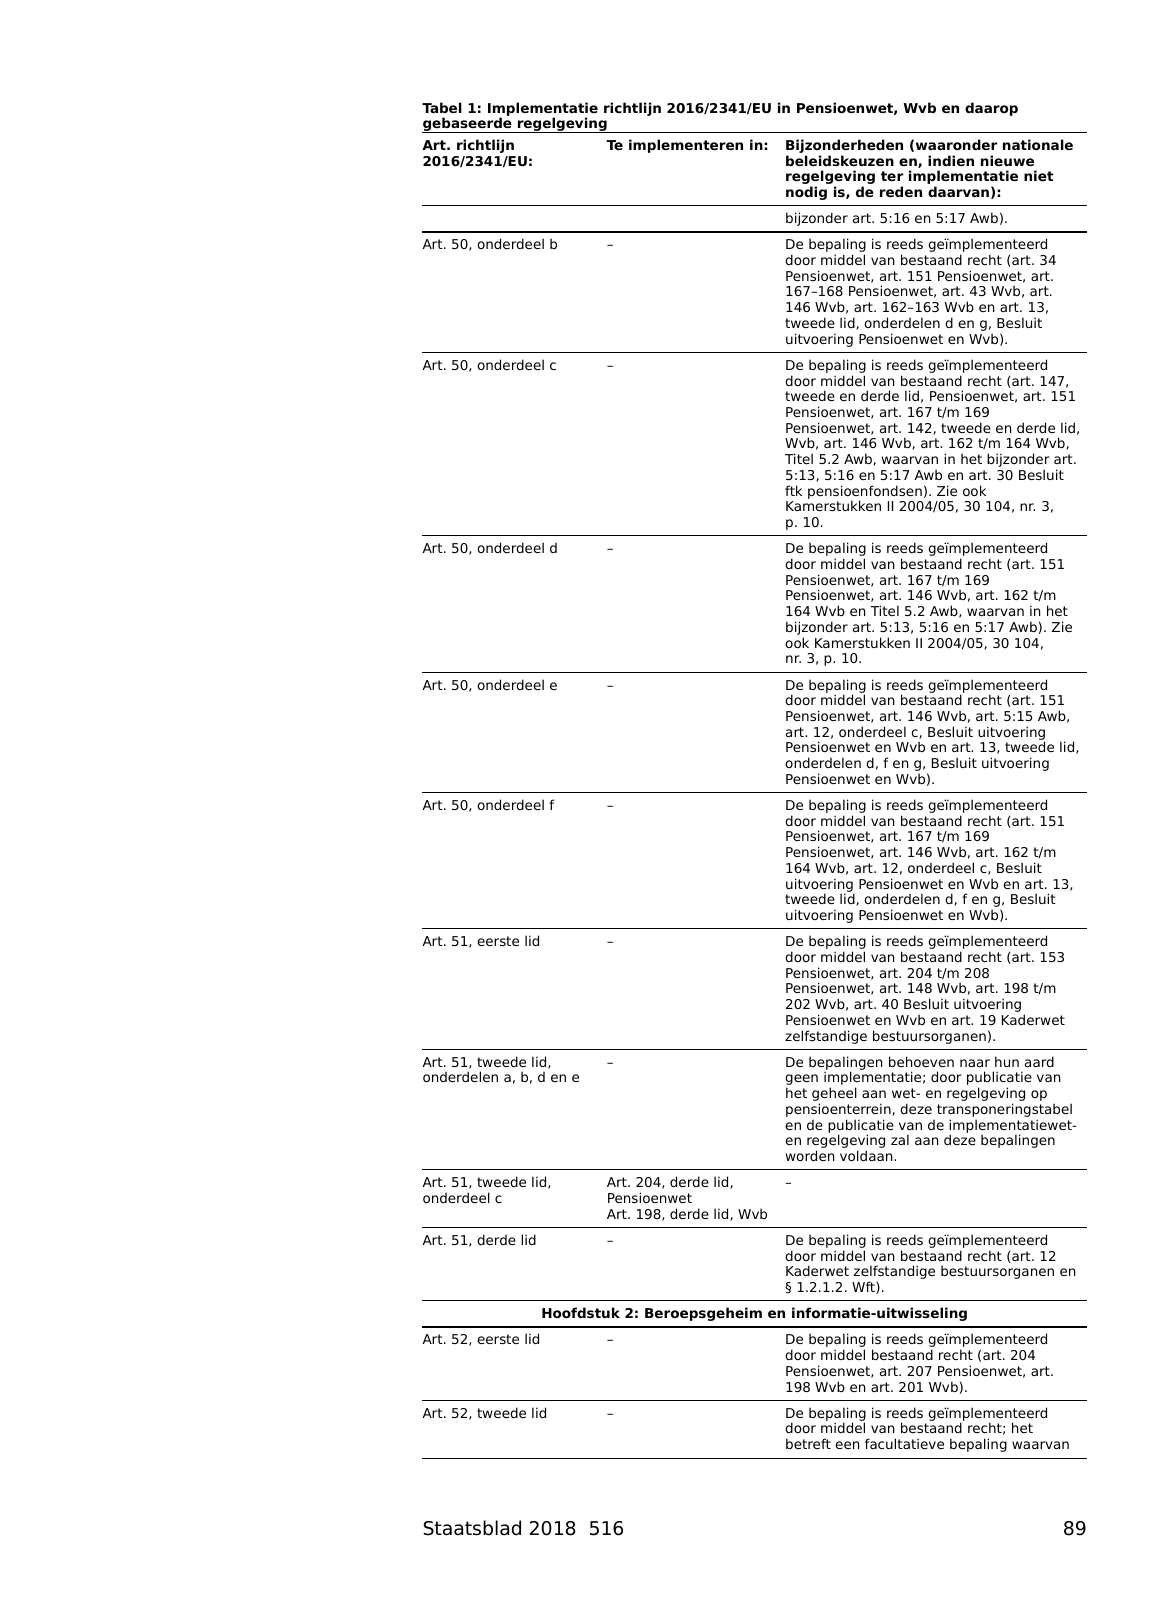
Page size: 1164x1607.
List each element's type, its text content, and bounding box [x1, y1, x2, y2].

table_cell De bepalingen behoeven naar hun aard geen implementatie; door publicatie van het geheel aan wet- en regelgeving op pensioenterrein, deze transponeringstabel en de publicatie van de implementatiewet- en regelgeving zal aan deze bepalingen worden voldaan. [779, 1050, 1087, 1169]
table_cell – [601, 233, 779, 352]
table_cell Art. 51, tweede lid, onderdeel c [422, 1170, 601, 1227]
table_cell De bepaling is reeds geïmplementeerd door middel van bestaand recht (art. 34 Pensioenwet, art. 151 Pensioenwet, art. 167–168 Pensioenwet, art. 43 Wvb, art. 146 Wvb, art. 162–163 Wvb en art. 13, tweede lid, onderdelen d en g, Besluit uitvoering Pensioenwet en Wvb). [779, 233, 1087, 352]
table_cell – [601, 1401, 779, 1457]
table_cell De bepaling is reeds geïmplementeerd door middel van bestaand recht (art. 151 Pensioenwet, art. 146 Wvb, art. 5:15 Awb, art. 12, onderdeel c, Besluit uitvoering Pensioenwet en Wvb en art. 13, tweede lid, onderdelen d, f en g, Besluit uitvoering Pensioenwet en Wvb). [779, 673, 1087, 792]
table_header Tabel 1: Implementatie richtlijn 2016/2341/EU in Pensioenwet, Wvb en daarop gebaseerde regelgeving [422, 100, 1087, 132]
table_cell De bepaling is reeds geïmplementeerd door middel van bestaand recht (art. 151 Pensioenwet, art. 167 t/m 169 Pensioenwet, art. 146 Wvb, art. 162 t/m 164 Wvb en Titel 5.2 Awb, waarvan in het bijzonder art. 5:13, 5:16 en 5:17 Awb). Zie ook Kamerstukken II 2004/05, 30 104, nr. 3, p. 10. [779, 536, 1087, 672]
table_cell [422, 206, 601, 231]
table_cell – [601, 793, 779, 928]
table_cell Art. 51, derde lid [422, 1228, 601, 1300]
table_cell De bepaling is reeds geïmplementeerd door middel van bestaand recht (art. 147, tweede en derde lid, Pensioenwet, art. 151 Pensioenwet, art. 167 t/m 169 Pensioenwet, art. 142, tweede en derde lid, Wvb, art. 146 Wvb, art. 162 t/m 164 Wvb, Titel 5.2 Awb, waarvan in het bijzonder art. 5:13, 5:16 en 5:17 Awb en art. 30 Besluit ftk pensioenfondsen). Zie ook Kamerstukken II 2004/05, 30 104, nr. 3, p. 10. [779, 353, 1087, 535]
table_cell Art. 204, derde lid, Pensioenwet Art. 198, derde lid, Wvb [601, 1170, 779, 1227]
table_cell De bepaling is reeds geïmplementeerd door middel bestaand recht (art. 204 Pensioenwet, art. 207 Pensioenwet, art. 198 Wvb en art. 201 Wvb). [779, 1328, 1087, 1400]
table_cell De bepaling is reeds geïmplementeerd door middel van bestaand recht (art. 153 Pensioenwet, art. 204 t/m 208 Pensioenwet, art. 148 Wvb, art. 198 t/m 202 Wvb, art. 40 Besluit uitvoering Pensioenwet en Wvb en art. 19 Kaderwet zelfstandige bestuursorganen). [779, 929, 1087, 1049]
table_cell Art. richtlijn 2016/2341/EU: [422, 133, 601, 205]
table_cell – [601, 1050, 779, 1169]
table_cell Art. 50, onderdeel b [422, 233, 601, 352]
table_cell – [601, 1228, 779, 1300]
table_cell Te implementeren in: [601, 133, 779, 205]
table_cell – [779, 1170, 1087, 1227]
table_cell Art. 51, tweede lid, onderdelen a, b, d en e [422, 1050, 601, 1169]
table_cell Art. 52, tweede lid [422, 1401, 601, 1457]
table_cell – [601, 673, 779, 792]
table_cell De bepaling is reeds geïmplementeerd door middel van bestaand recht (art. 151 Pensioenwet, art. 167 t/m 169 Pensioenwet, art. 146 Wvb, art. 162 t/m 164 Wvb, art. 12, onderdeel c, Besluit uitvoering Pensioenwet en Wvb en art. 13, tweede lid, onderdelen d, f en g, Besluit uitvoering Pensioenwet en Wvb). [779, 793, 1087, 928]
table_cell Art. 50, onderdeel c [422, 353, 601, 535]
table_cell Bijzonderheden (waaronder nationale beleidskeuzen en, indien nieuwe regelgeving ter implementatie niet nodig is, de reden daarvan): [779, 133, 1087, 205]
table_cell Hoofdstuk 2: Beroepsgeheim en informatie-uitwisseling [422, 1301, 1087, 1326]
table_cell De bepaling is reeds geïmplementeerd door middel van bestaand recht; het betreft een facultatieve bepaling waarvan [779, 1401, 1087, 1457]
table_cell De bepaling is reeds geïmplementeerd door middel van bestaand recht (art. 12 Kaderwet zelfstandige bestuursorganen en § 1.2.1.2. Wft). [779, 1228, 1087, 1300]
table_cell bijzonder art. 5:16 en 5:17 Awb). [779, 206, 1087, 231]
table_cell – [601, 1328, 779, 1400]
table_cell Art. 52, eerste lid [422, 1328, 601, 1400]
table_cell – [601, 929, 779, 1049]
table_cell [601, 206, 779, 231]
table_cell – [601, 353, 779, 535]
table_cell – [601, 536, 779, 672]
table_cell Art. 50, onderdeel e [422, 673, 601, 792]
table_cell Art. 51, eerste lid [422, 929, 601, 1049]
table_cell Art. 50, onderdeel d [422, 536, 601, 672]
table_cell Art. 50, onderdeel f [422, 793, 601, 928]
